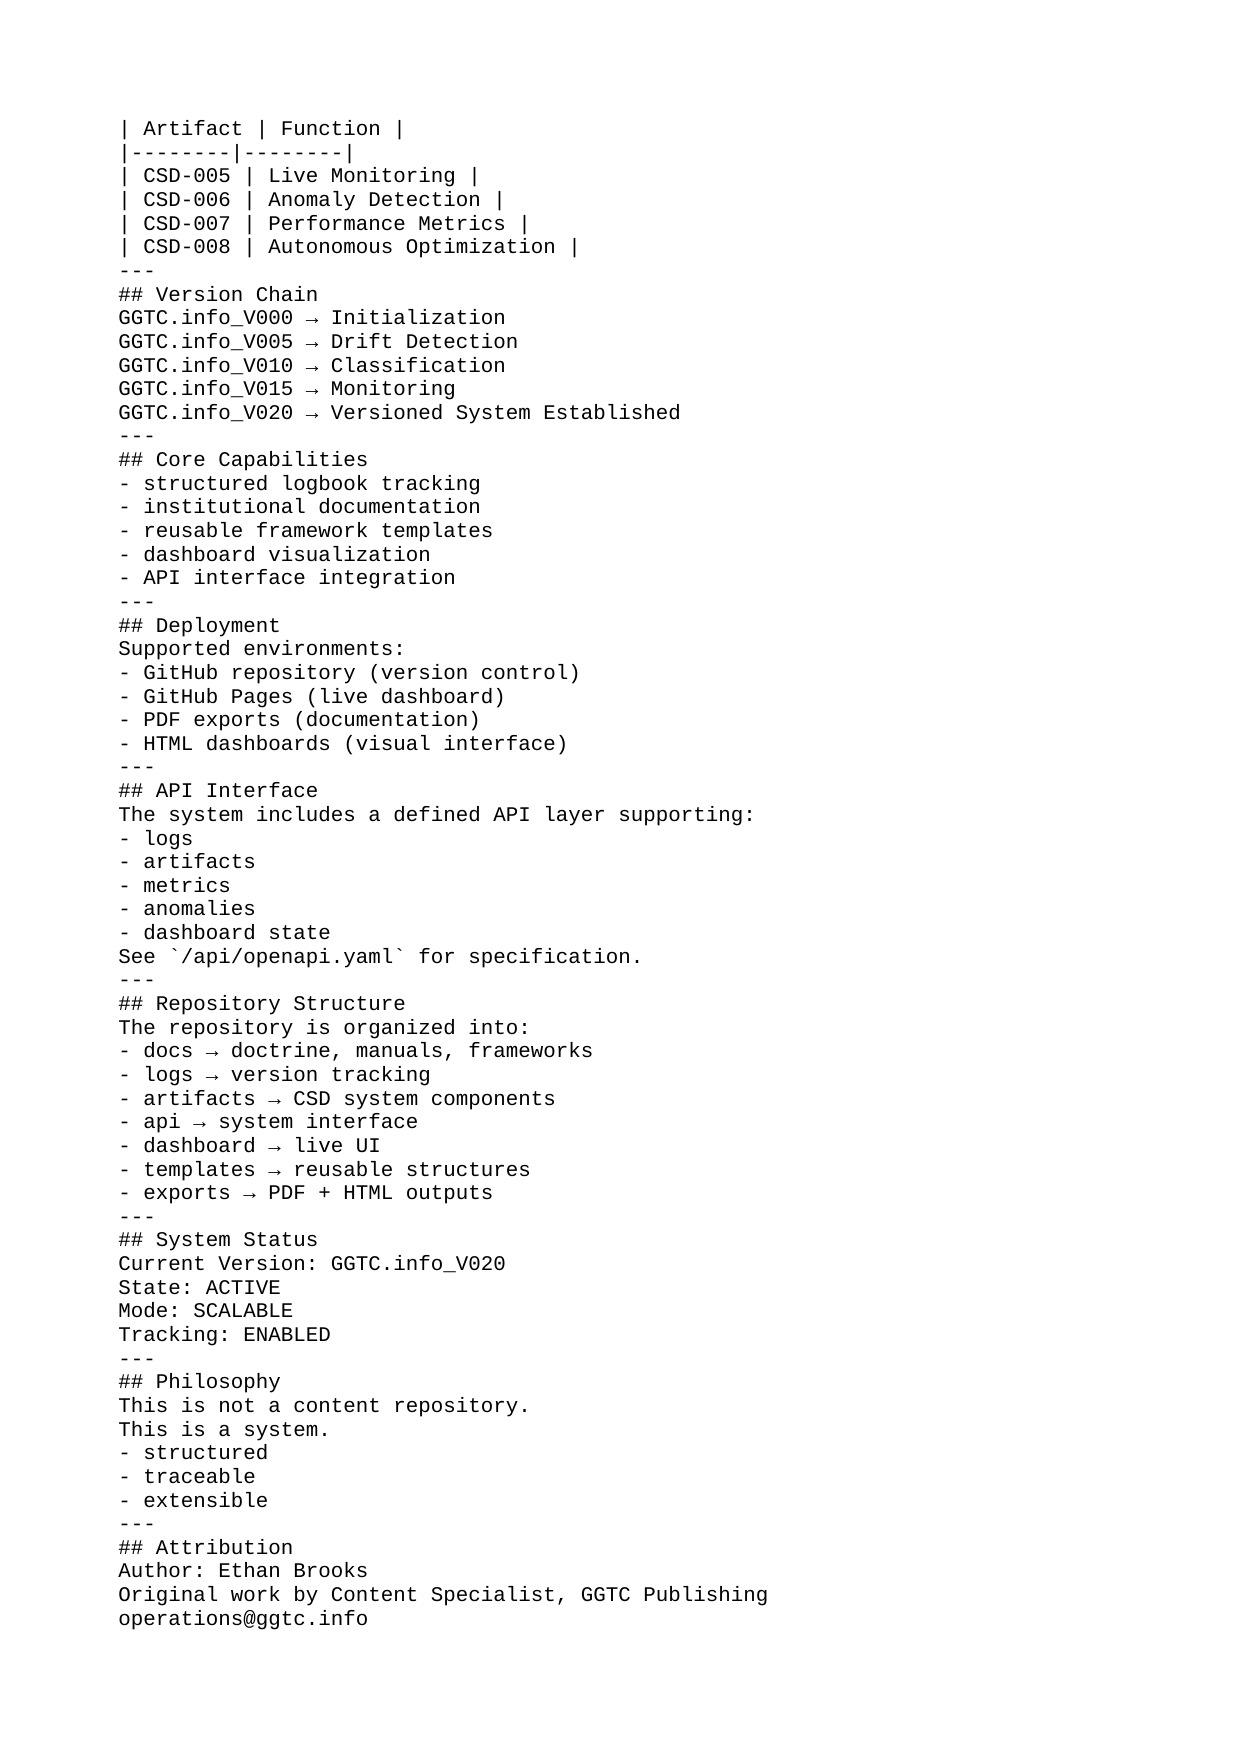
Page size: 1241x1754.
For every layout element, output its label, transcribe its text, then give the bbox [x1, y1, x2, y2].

text GGTC.info_V005 → Drift Detection [118, 331, 1122, 354]
text Tracking: ENABLED [118, 1324, 1122, 1348]
text ## API Interface [118, 780, 1122, 804]
text - docs → doctrine, manuals, frameworks [118, 1040, 1122, 1064]
text Mode: SCALABLE [118, 1300, 1122, 1324]
text - anomalies [118, 898, 1122, 922]
text | Artifact | Function | [118, 118, 1122, 142]
text - logs [118, 827, 1122, 851]
text | CSD-005 | Live Monitoring | [118, 165, 1122, 189]
text | CSD-006 | Anomaly Detection | [118, 189, 1122, 213]
text - dashboard visualization [118, 544, 1122, 567]
text - artifacts → CSD system components [118, 1088, 1122, 1111]
text ## Version Chain [118, 284, 1122, 307]
text ## Repository Structure [118, 993, 1122, 1017]
text - dashboard state [118, 922, 1122, 946]
text - API interface integration [118, 567, 1122, 591]
text | CSD-008 | Autonomous Optimization | [118, 236, 1122, 260]
text ## Attribution [118, 1537, 1122, 1561]
text - traceable [118, 1466, 1122, 1489]
text ## Core Capabilities [118, 449, 1122, 473]
text - PDF exports (documentation) [118, 709, 1122, 733]
text GGTC.info_V010 → Classification [118, 354, 1122, 378]
text --- [118, 591, 1122, 615]
text - api → system interface [118, 1111, 1122, 1135]
text GGTC.info_V000 → Initialization [118, 307, 1122, 331]
text This is not a content repository. [118, 1395, 1122, 1419]
text GGTC.info_V020 → Versioned System Established [118, 402, 1122, 426]
text - reusable framework templates [118, 520, 1122, 544]
text - logs → version tracking [118, 1064, 1122, 1088]
text - institutional documentation [118, 496, 1122, 520]
text ## Philosophy [118, 1371, 1122, 1395]
text ## System Status [118, 1229, 1122, 1253]
text --- [118, 1206, 1122, 1229]
text Supported environments: [118, 638, 1122, 662]
text - structured logbook tracking [118, 473, 1122, 496]
text See `/api/openapi.yaml` for specification. [118, 946, 1122, 969]
text - templates → reusable structures [118, 1158, 1122, 1182]
text --- [118, 426, 1122, 449]
text State: ACTIVE [118, 1277, 1122, 1300]
text - dashboard → live UI [118, 1135, 1122, 1158]
text The system includes a defined API layer supporting: [118, 804, 1122, 827]
text - GitHub Pages (live dashboard) [118, 686, 1122, 709]
text - artifacts [118, 851, 1122, 875]
text Current Version: GGTC.info_V020 [118, 1253, 1122, 1277]
text --- [118, 969, 1122, 993]
text - GitHub repository (version control) [118, 662, 1122, 686]
text - extensible [118, 1489, 1122, 1513]
text |--------|--------| [118, 142, 1122, 165]
text --- [118, 1513, 1122, 1537]
text The repository is organized into: [118, 1017, 1122, 1040]
text ## Deployment [118, 615, 1122, 638]
text | CSD-007 | Performance Metrics | [118, 213, 1122, 236]
text --- [118, 757, 1122, 780]
text GGTC.info_V015 → Monitoring [118, 378, 1122, 402]
text - HTML dashboards (visual interface) [118, 733, 1122, 757]
text --- [118, 1348, 1122, 1371]
text operations@ggtc.info [118, 1608, 1122, 1631]
text - exports → PDF + HTML outputs [118, 1182, 1122, 1206]
text Original work by Content Specialist, GGTC Publishing [118, 1584, 1122, 1608]
text Author: Ethan Brooks [118, 1561, 1122, 1584]
text - metrics [118, 875, 1122, 898]
text This is a system. [118, 1419, 1122, 1442]
text - structured [118, 1442, 1122, 1466]
text --- [118, 260, 1122, 284]
